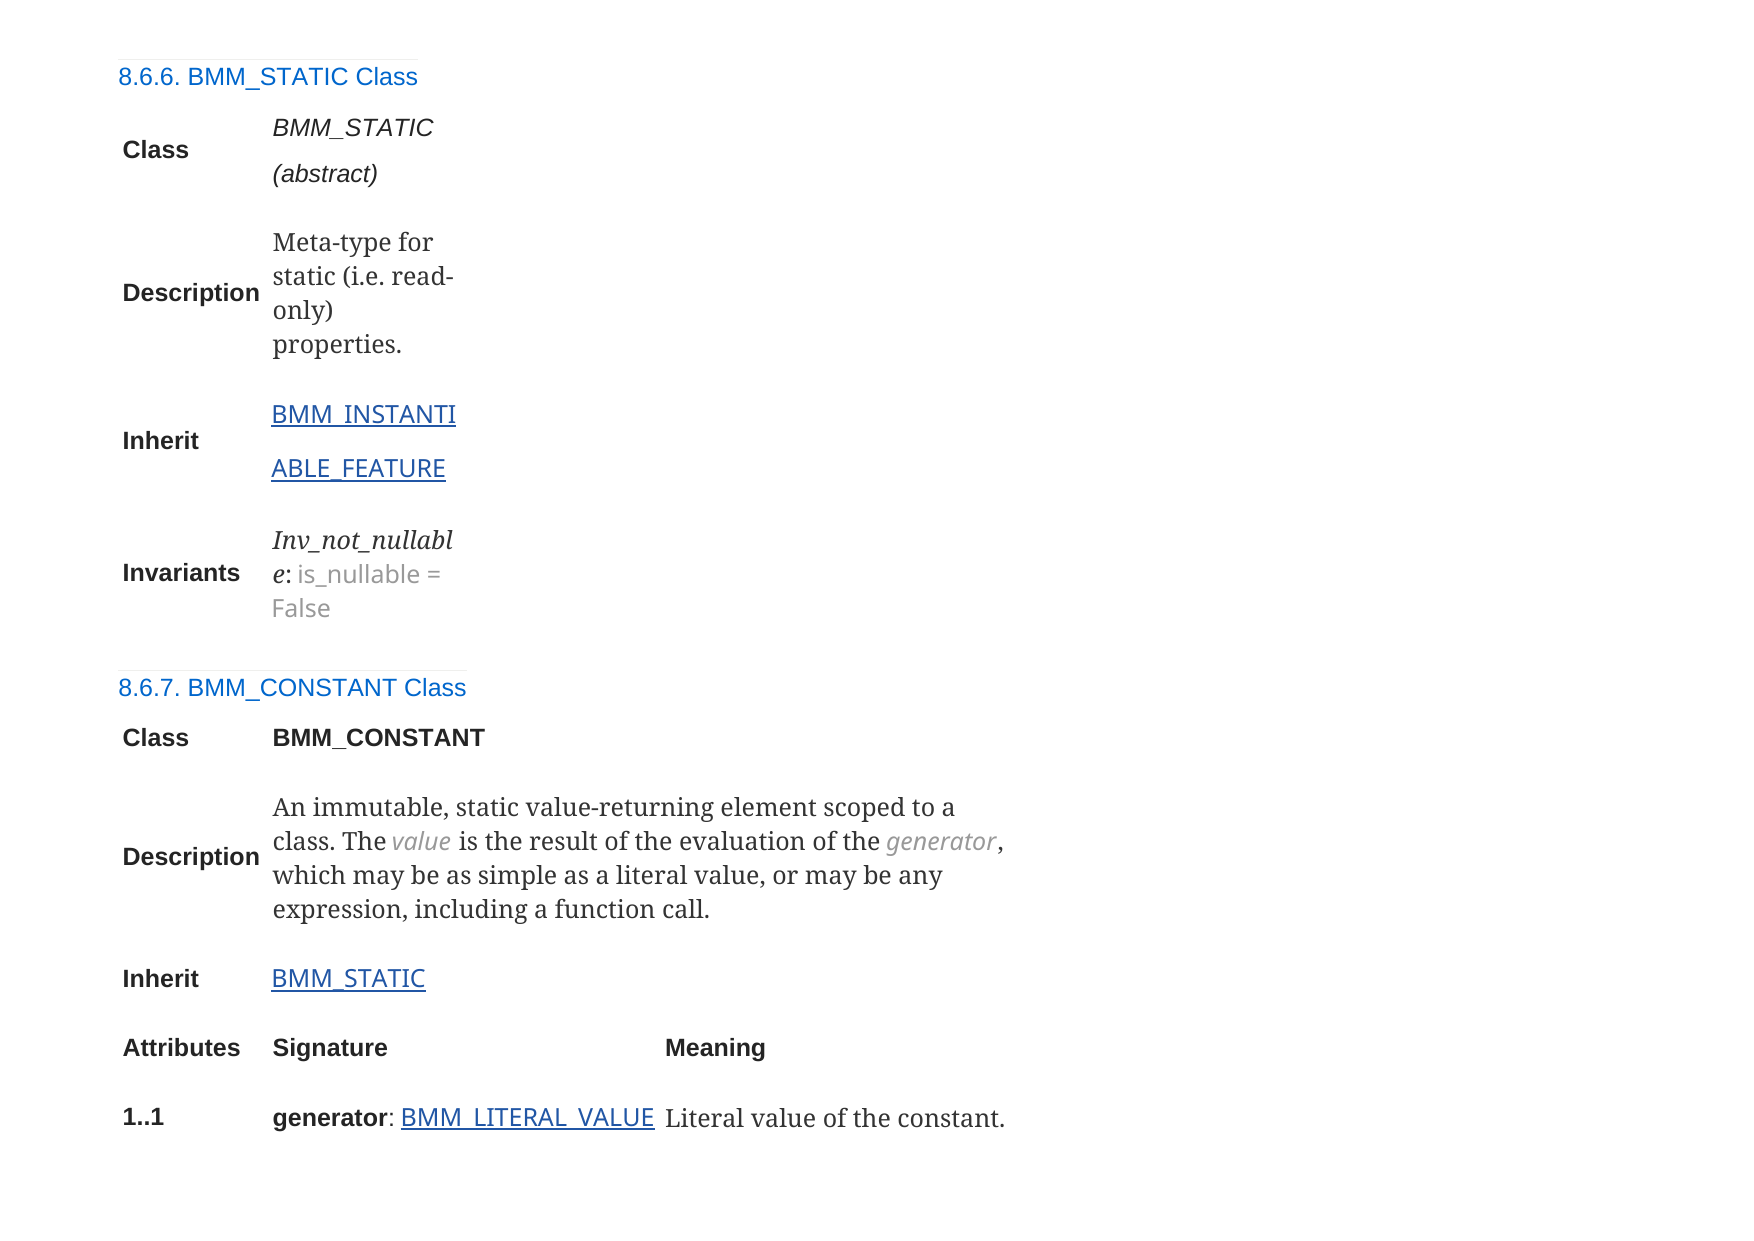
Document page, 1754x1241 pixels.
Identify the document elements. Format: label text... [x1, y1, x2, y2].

table_cell BMM_STATIC [268, 958, 1018, 1030]
table_cell BMM_INSTANTIABLE_FEATURE [268, 394, 464, 520]
table_cell Meaning [661, 1030, 1018, 1096]
table_header BMM_STATIC (abstract) [268, 110, 464, 222]
table_cell Attributes [118, 1030, 268, 1096]
table_cell Description [118, 787, 268, 958]
table_header Class [118, 110, 268, 222]
table_cell An immutable, static value-returning element scoped to a class. The value is the result of the evaluation of the generator, which may be as simple as a literal value, or may be any expression, including a function call. [268, 787, 1018, 958]
table_header Class [118, 720, 268, 787]
table_cell Inherit [118, 958, 268, 1030]
table_cell Description [118, 222, 268, 393]
table_cell Meta-type for static (i.e. read-only) properties. [268, 222, 464, 393]
subtitle 8.6.6. BMM_STATIC Class [118, 59, 1695, 91]
subtitle 8.6.7. BMM_CONSTANT Class [118, 670, 1695, 701]
table_cell Inv_not_nullable: is_nullable = False [268, 520, 464, 657]
table_cell Inherit [118, 394, 268, 520]
table_cell Invariants [118, 520, 268, 657]
table_cell 1..1 [118, 1096, 268, 1168]
table_cell generator: BMM_LITERAL_VALUE [268, 1096, 661, 1168]
table_cell Signature [268, 1030, 661, 1096]
table_cell Literal value of the constant. [661, 1096, 1018, 1168]
table_header BMM_CONSTANT [268, 720, 1018, 787]
